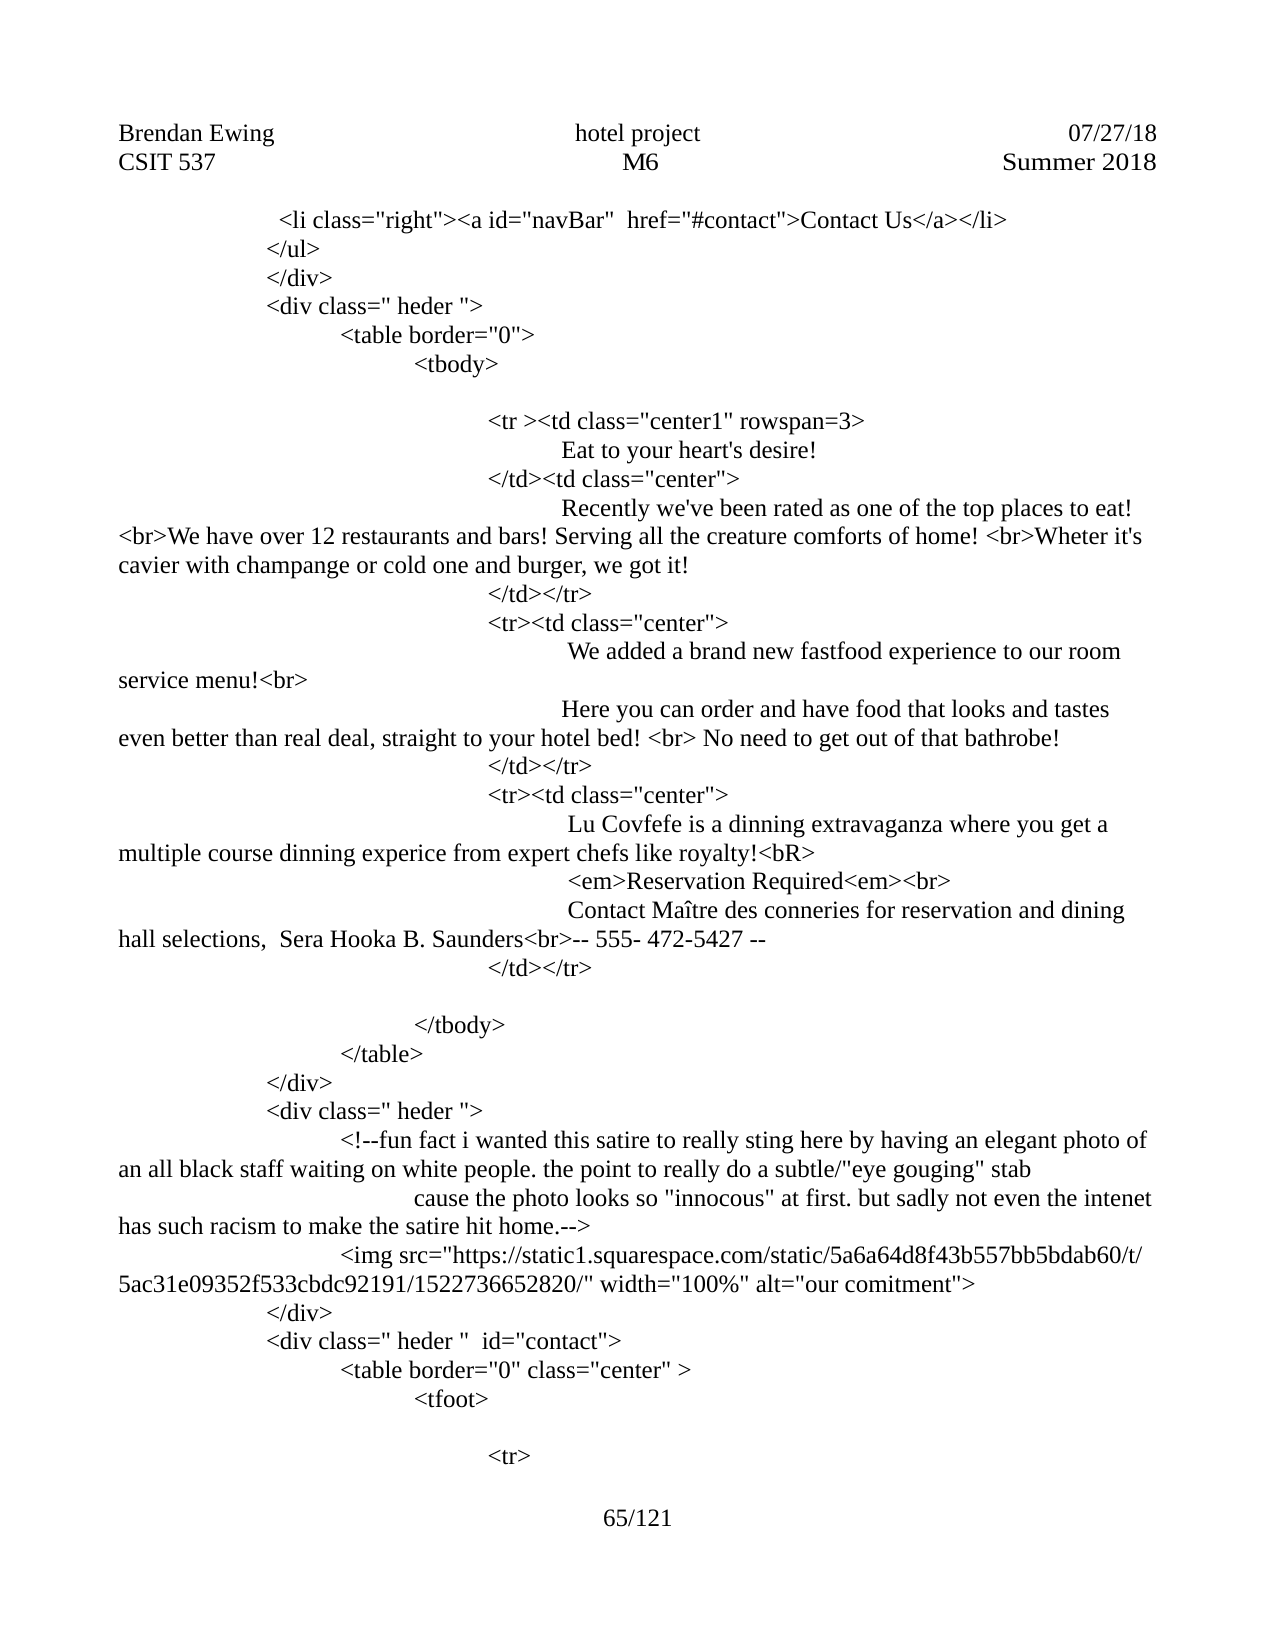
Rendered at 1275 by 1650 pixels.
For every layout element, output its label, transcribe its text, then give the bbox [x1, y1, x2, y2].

text <tr ><td class="center1" rowspan=3> [118, 406, 1157, 435]
text cause the photo looks so "innocous" at first. but sadly not even the intenet has such racism to make the satire hit home.--> [118, 1183, 1157, 1240]
text </td></tr> [118, 751, 1157, 780]
text <tr><td class="center"> [118, 780, 1157, 809]
text <div class=" heder "> [118, 1096, 1157, 1125]
text <div class=" heder " id="contact"> [118, 1326, 1157, 1355]
text Recently we've been rated as one of the top places to eat! <br>We have over 12 restaurants and bars! Serving all the creature comforts of home! <br>Wheter it's cavier with champange or cold one and burger, we got it! [118, 493, 1157, 579]
text </td></tr> [118, 953, 1157, 981]
text <tr><td class="center"> [118, 608, 1157, 636]
text Lu Covfefe is a dinning extravaganza where you get a multiple course dinning experice from expert chefs like royalty!<bR> [118, 809, 1157, 866]
text Contact Maître des conneries for reservation and dining hall selections, Sera Hooka B. Saunders<br>-- 555- 472-5427 -- [118, 895, 1157, 953]
text <table border="0"> [118, 320, 1157, 349]
text </table> [118, 1039, 1157, 1068]
text <tbody> [118, 349, 1157, 378]
text <tfoot> [118, 1384, 1157, 1413]
text </div> [118, 263, 1157, 291]
text </td><td class="center"> [118, 464, 1157, 493]
text </td></tr> [118, 579, 1157, 608]
text We added a brand new fastfood experience to our room service menu!<br> [118, 636, 1157, 694]
text </div> [118, 1298, 1157, 1326]
text Eat to your heart's desire! [118, 435, 1157, 464]
text <em>Reservation Required<em><br> [118, 866, 1157, 895]
text </div> [118, 1068, 1157, 1096]
text Here you can order and have food that looks and tastes even better than real deal, straight to your hotel bed! <br> No need to get out of that bathrobe! [118, 694, 1157, 751]
text <!--fun fact i wanted this satire to really sting here by having an elegant photo of an all black staff waiting on white people. the point to really do a subtle/"eye gouging" stab [118, 1125, 1157, 1183]
text <table border="0" class="center" > [118, 1355, 1157, 1384]
text <tr> [118, 1441, 1157, 1470]
text <div class=" heder "> [118, 291, 1157, 320]
text </ul> [118, 234, 1157, 263]
text </tbody> [118, 1010, 1157, 1039]
text <img src="https://static1.squarespace.com/static/5a6a64d8f43b557bb5bdab60/t/5ac31e09352f533cbdc92191/1522736652820/" width="100%" alt="our comitment"> [118, 1240, 1157, 1298]
text <li class="right"><a id="navBar" href="#contact">Contact Us</a></li> [118, 205, 1157, 234]
